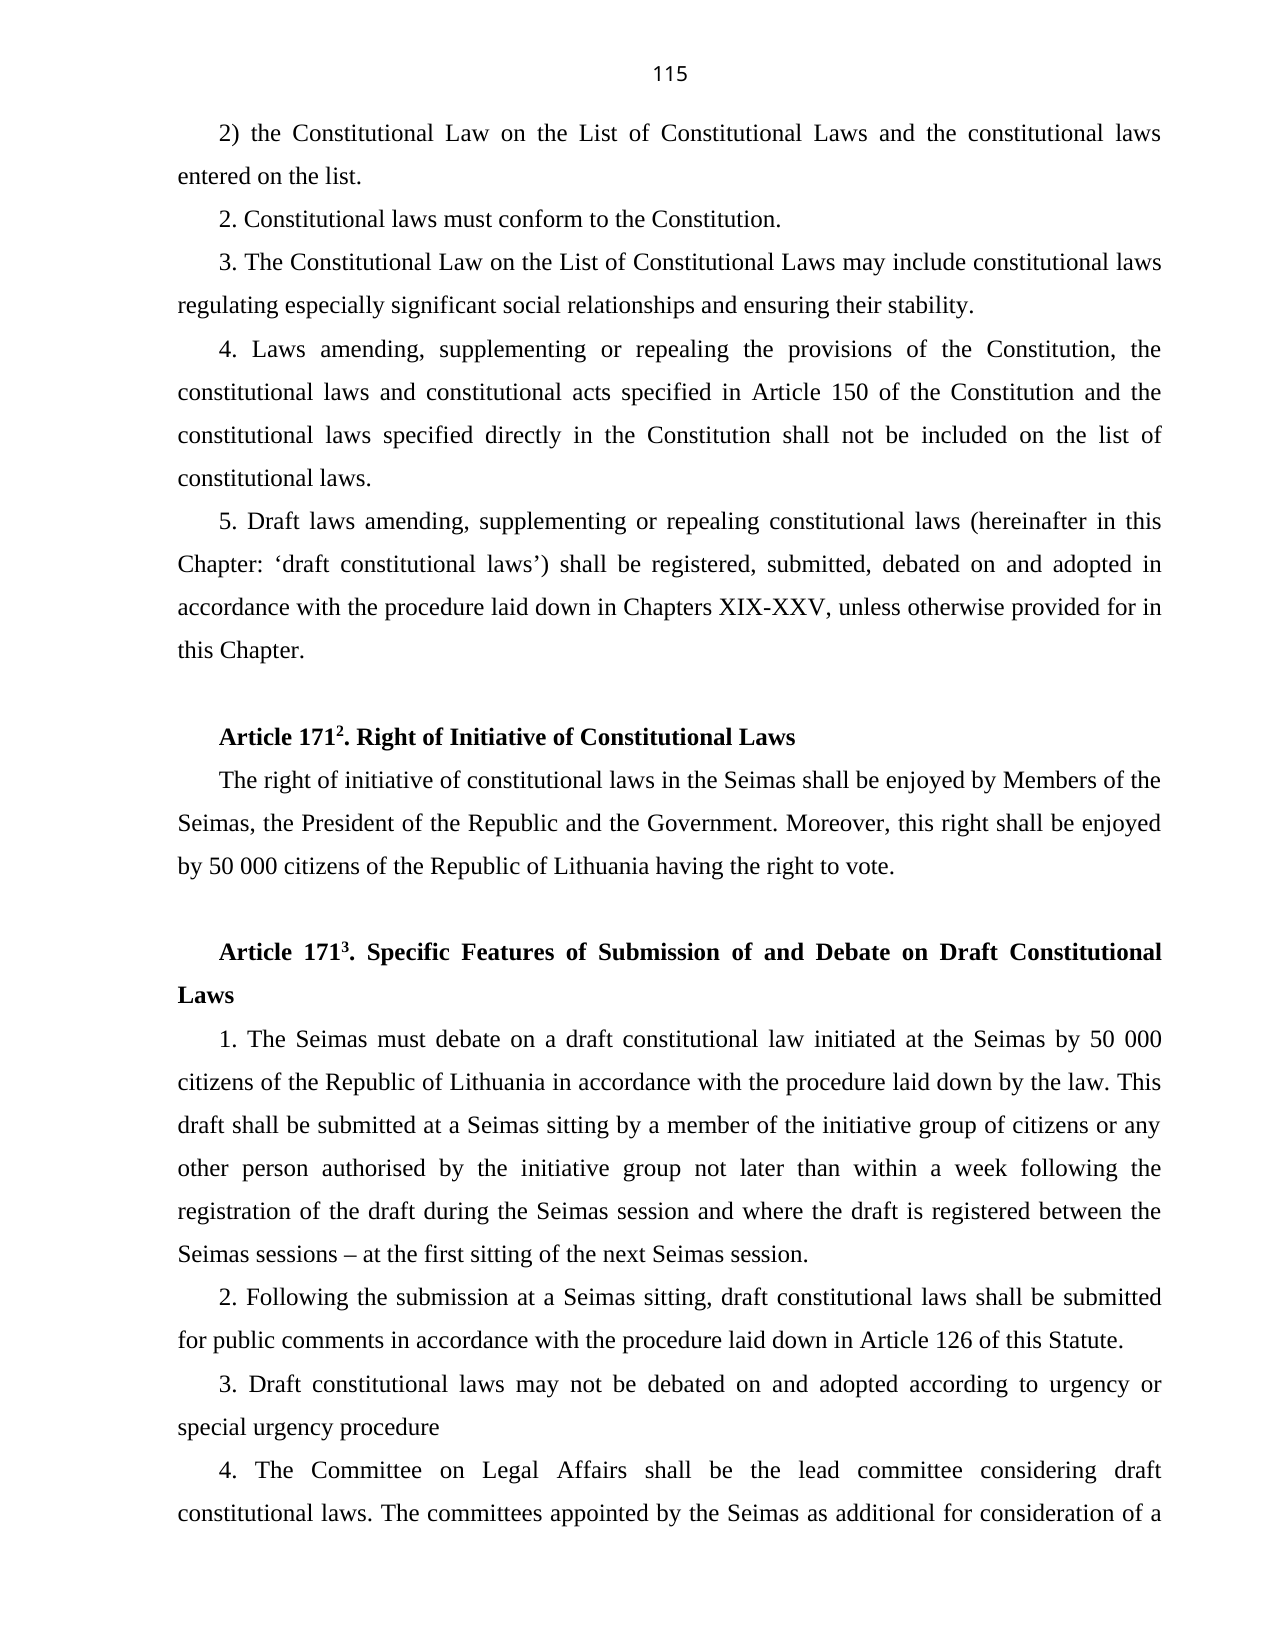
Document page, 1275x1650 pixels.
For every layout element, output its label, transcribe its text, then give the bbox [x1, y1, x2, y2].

text The right of initiative of constitutional laws in the Seimas shall be enjoyed by Members of the Seimas, the President of the Republic and the Government. Moreover, this right shall be enjoyed by 50 000 citizens of the Republic of Lithuania having the right to vote. [177, 765, 1163, 880]
text 2) the Constitutional Law on the List of Constitutional Laws and the constitutional laws entered on the list. [177, 118, 1163, 190]
text 1. The Seimas must debate on a draft constitutional law initiated at the Seimas by 50 000 citizens of the Republic of Lithuania in accordance with the procedure laid down by the law. This draft shall be submitted at a Seimas sitting by a member of the initiative group of citizens or any other person authorised by the initiative group not later than within a week following the registration of the draft during the Seimas session and where the draft is registered between the Seimas sessions – at the first sitting of the next Seimas session. [177, 1024, 1163, 1268]
text Article 1712. Right of Initiative of Constitutional Laws [177, 722, 1163, 751]
text 2. Constitutional laws must conform to the Constitution. [177, 204, 1163, 233]
text 3. Draft constitutional laws may not be debated on and adopted according to urgency or special urgency procedure [177, 1369, 1163, 1441]
text Article 1713. Specific Features of Submission of and Debate on Draft Constitutional Laws [177, 937, 1163, 1009]
text 5. Draft laws amending, supplementing or repealing constitutional laws (hereinafter in this Chapter: ‘draft constitutional laws’) shall be registered, submitted, debated on and adopted in accordance with the procedure laid down in Chapters XIX-XXV, unless otherwise provided for in this Chapter. [177, 506, 1163, 664]
text 4. The Committee on Legal Affairs shall be the lead committee considering draft constitutional laws. The committees appointed by the Seimas as additional for consideration of a [177, 1455, 1163, 1527]
text 2. Following the submission at a Seimas sitting, draft constitutional laws shall be submitted for public comments in accordance with the procedure laid down in Article 126 of this Statute. [177, 1282, 1163, 1354]
text 3. The Constitutional Law on the List of Constitutional Laws may include constitutional laws regulating especially significant social relationships and ensuring their stability. [177, 247, 1163, 319]
text 4. Laws amending, supplementing or repealing the provisions of the Constitution, the constitutional laws and constitutional acts specified in Article 150 of the Constitution and the constitutional laws specified directly in the Constitution shall not be included on the list of constitutional laws. [177, 334, 1163, 492]
